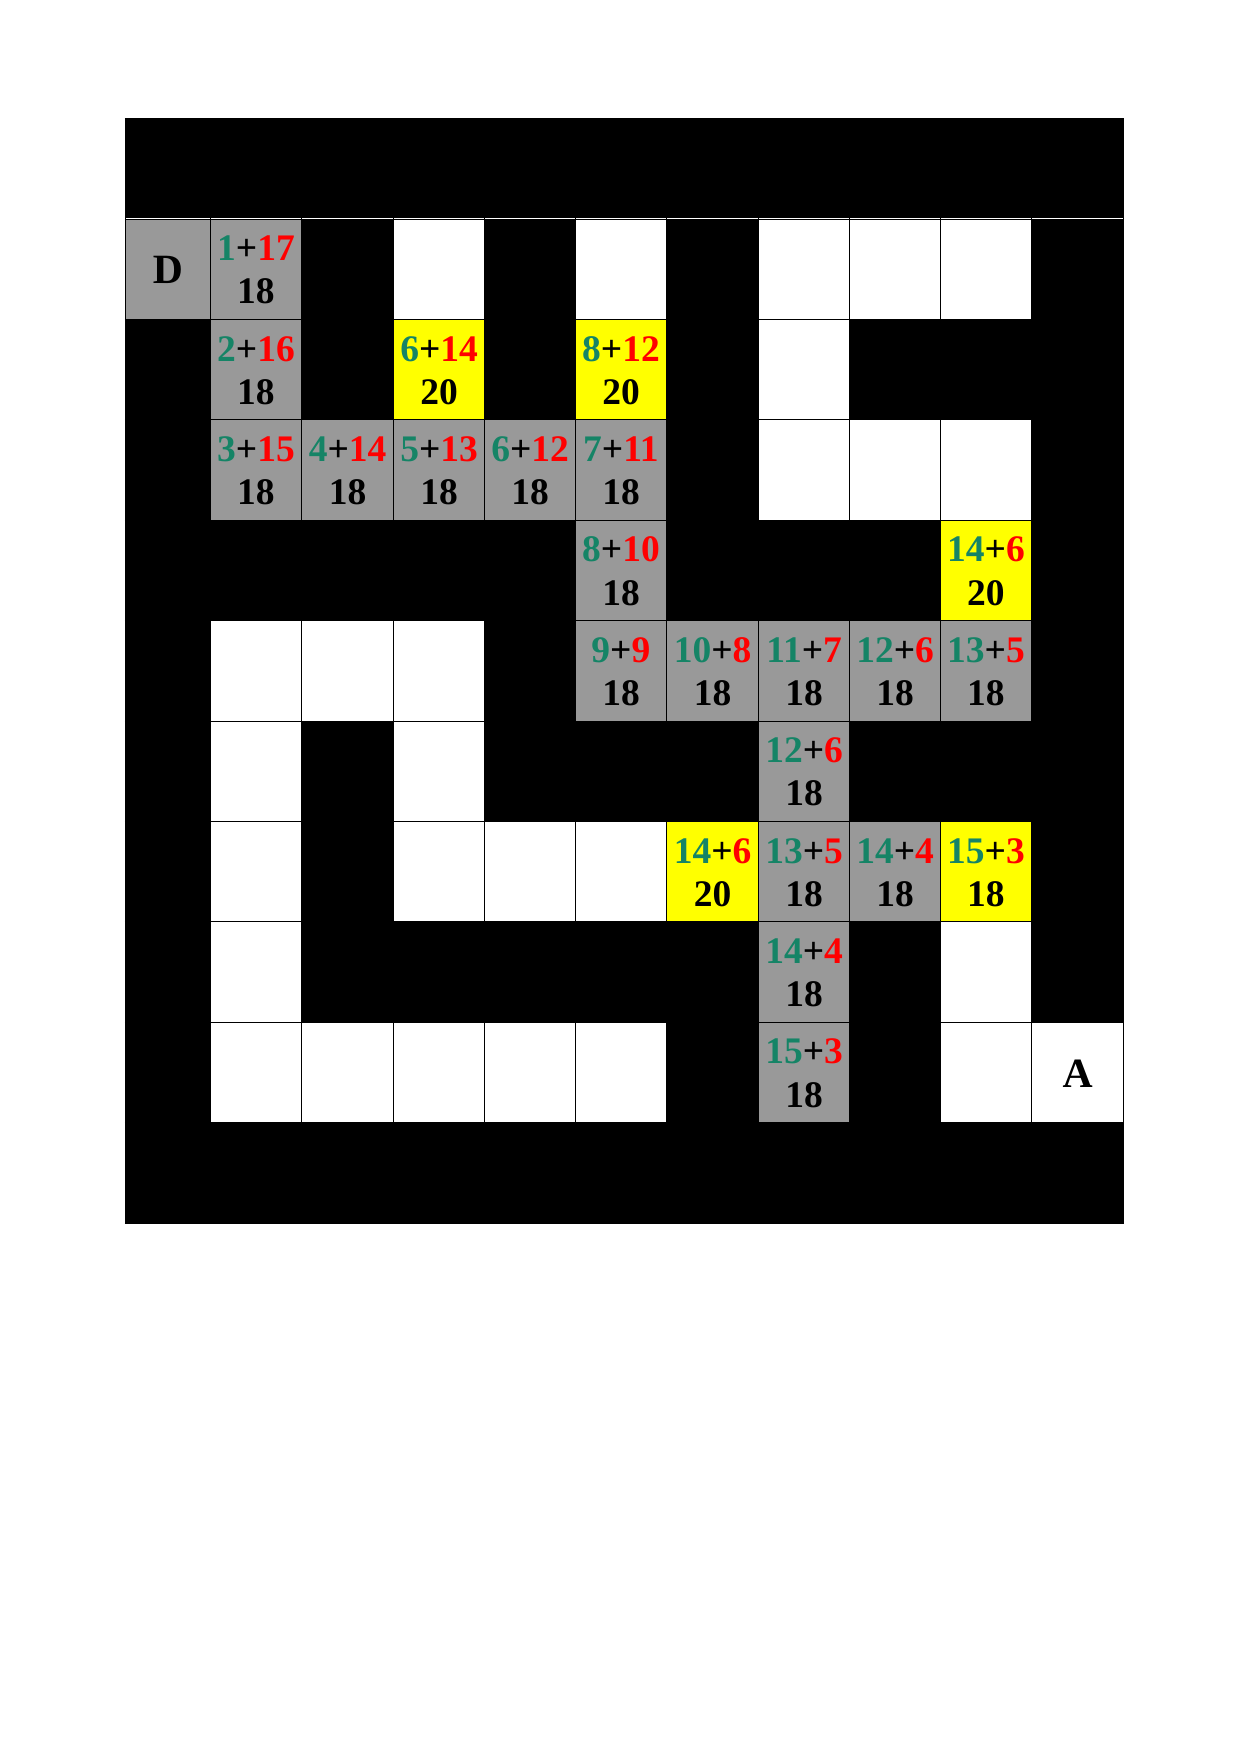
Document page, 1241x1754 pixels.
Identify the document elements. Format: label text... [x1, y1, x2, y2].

table_cell 14+6 20 [941, 521, 1031, 620]
table_cell [667, 722, 758, 821]
table_cell 12+6 18 [759, 722, 849, 821]
table_cell [126, 822, 210, 921]
table_cell 13+5 18 [941, 621, 1031, 721]
table_cell [850, 722, 940, 821]
table_cell 15+3 18 [941, 822, 1031, 921]
table_header [394, 119, 484, 218]
table_cell [576, 922, 666, 1022]
table_cell A [1032, 1023, 1123, 1122]
table_cell 14+4 18 [759, 922, 849, 1022]
table_cell [941, 722, 1031, 821]
table_cell [211, 922, 301, 1022]
table_cell 14+4 18 [850, 822, 940, 921]
table_cell [126, 722, 210, 821]
table_cell 15+3 18 [759, 1023, 849, 1122]
table_cell [211, 521, 301, 620]
table_cell 4+14 18 [302, 420, 393, 520]
table_cell [485, 822, 575, 921]
table_cell [576, 822, 666, 921]
table_cell [667, 521, 758, 620]
table_cell [759, 1123, 849, 1223]
table_cell [394, 922, 484, 1022]
table_cell [394, 621, 484, 721]
table_header [1032, 119, 1123, 218]
table_header [941, 119, 1031, 218]
table_cell 3+15 18 [211, 420, 301, 520]
table_cell [667, 220, 758, 319]
table_cell 11+7 18 [759, 621, 849, 721]
table_cell [302, 722, 393, 821]
table_header [759, 119, 849, 218]
table_cell [126, 320, 210, 419]
table_cell 9+9 18 [576, 621, 666, 721]
table_cell 1+17 18 [211, 220, 301, 319]
table_cell [850, 922, 940, 1022]
table_cell [1032, 621, 1123, 721]
table_cell [667, 1123, 758, 1223]
table_cell [1032, 420, 1123, 520]
table_cell [667, 420, 758, 520]
table_cell [1032, 220, 1123, 319]
table_cell [941, 320, 1031, 419]
table_cell [850, 420, 940, 520]
table_cell [485, 220, 575, 319]
table_cell [759, 320, 849, 419]
table_header [302, 119, 393, 218]
table_cell 6+14 20 [394, 320, 484, 419]
table_cell [126, 420, 210, 520]
table_cell 13+5 18 [759, 822, 849, 921]
table_cell [126, 521, 210, 620]
table_cell [850, 1123, 940, 1223]
table_cell [759, 420, 849, 520]
table_header [211, 119, 301, 218]
table_cell [302, 521, 393, 620]
table_cell [302, 220, 393, 319]
table_cell [1032, 320, 1123, 419]
table_cell [941, 220, 1031, 319]
table_header [667, 119, 758, 218]
table_cell [485, 621, 575, 721]
table_cell [759, 521, 849, 620]
table_cell [394, 822, 484, 921]
table_cell [941, 1023, 1031, 1122]
table_cell [302, 621, 393, 721]
table_cell [394, 1023, 484, 1122]
table_cell [394, 722, 484, 821]
table_cell [941, 1123, 1031, 1223]
table_cell [302, 822, 393, 921]
table_cell [576, 1023, 666, 1122]
table_cell 2+16 18 [211, 320, 301, 419]
table_cell [394, 521, 484, 620]
table_cell [1032, 722, 1123, 821]
table_cell [126, 621, 210, 721]
table_cell [667, 922, 758, 1022]
table_cell [941, 420, 1031, 520]
table_cell [211, 822, 301, 921]
table_cell [759, 220, 849, 319]
table_header [126, 119, 210, 218]
table_cell [485, 1123, 575, 1223]
table_cell [850, 1023, 940, 1122]
table_cell 8+12 20 [576, 320, 666, 419]
table_cell [576, 1123, 666, 1223]
table_cell D [126, 220, 210, 319]
table_cell [485, 722, 575, 821]
table_cell [850, 220, 940, 319]
table_cell [1032, 822, 1123, 921]
table_cell [302, 1023, 393, 1122]
table_cell [302, 1123, 393, 1223]
table_cell [394, 220, 484, 319]
table_cell [667, 320, 758, 419]
table_cell [576, 722, 666, 821]
table_header [850, 119, 940, 218]
table_cell [394, 1123, 484, 1223]
table_cell [126, 1023, 210, 1122]
table_cell [850, 320, 940, 419]
table_cell [1032, 1123, 1123, 1223]
table_cell [667, 1023, 758, 1122]
table_cell 7+11 18 [576, 420, 666, 520]
table_header [576, 119, 666, 218]
table_cell [211, 1023, 301, 1122]
table_cell 12+6 18 [850, 621, 940, 721]
table_header [485, 119, 575, 218]
table_cell [126, 1123, 210, 1223]
table_cell [211, 722, 301, 821]
table_cell 10+8 18 [667, 621, 758, 721]
table_cell 5+13 18 [394, 420, 484, 520]
table_cell [485, 521, 575, 620]
table_cell [1032, 521, 1123, 620]
table_cell [302, 922, 393, 1022]
table_cell [211, 621, 301, 721]
table_cell 8+10 18 [576, 521, 666, 620]
table_cell 6+12 18 [485, 420, 575, 520]
table_cell [485, 1023, 575, 1122]
table_cell [302, 320, 393, 419]
table_cell [485, 320, 575, 419]
table_cell [850, 521, 940, 620]
table_cell [126, 922, 210, 1022]
table_cell [941, 922, 1031, 1022]
table_cell [1032, 922, 1123, 1022]
table_cell [576, 220, 666, 319]
table_cell [485, 922, 575, 1022]
table_cell 14+6 20 [667, 822, 758, 921]
table_cell [211, 1123, 301, 1223]
